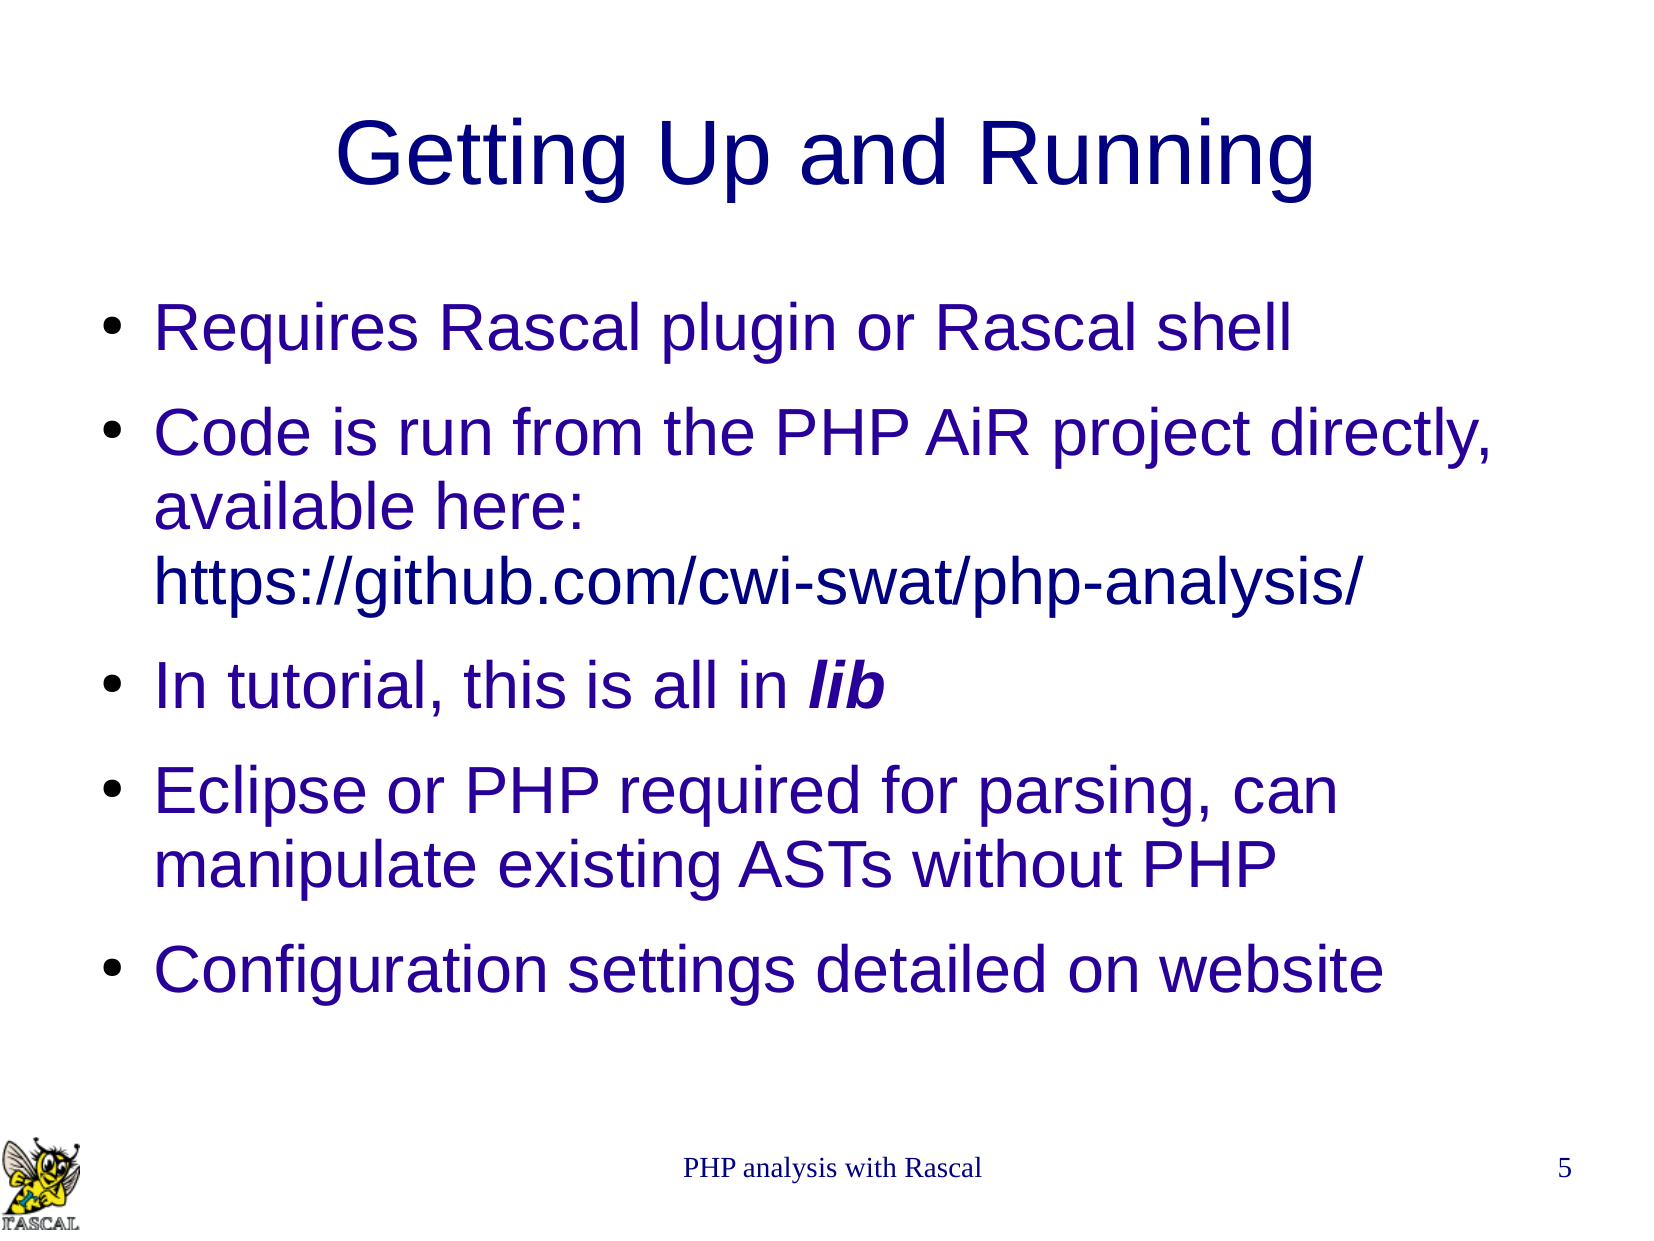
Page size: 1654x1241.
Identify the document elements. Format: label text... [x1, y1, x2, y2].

list Requires Rascal plugin or Rascal shell Code is run from the PHP AiR project directly, available here: https://github.com/cwi-swat/php-analysis/ In tutorial, this is all in lib Eclipse or PHP required for parsing, can manipulate existing ASTs without PHP Configuration settings detailed on website [82, 290, 1571, 1010]
title Getting Up and Running [82, 49, 1571, 257]
picture [1, 1137, 80, 1230]
